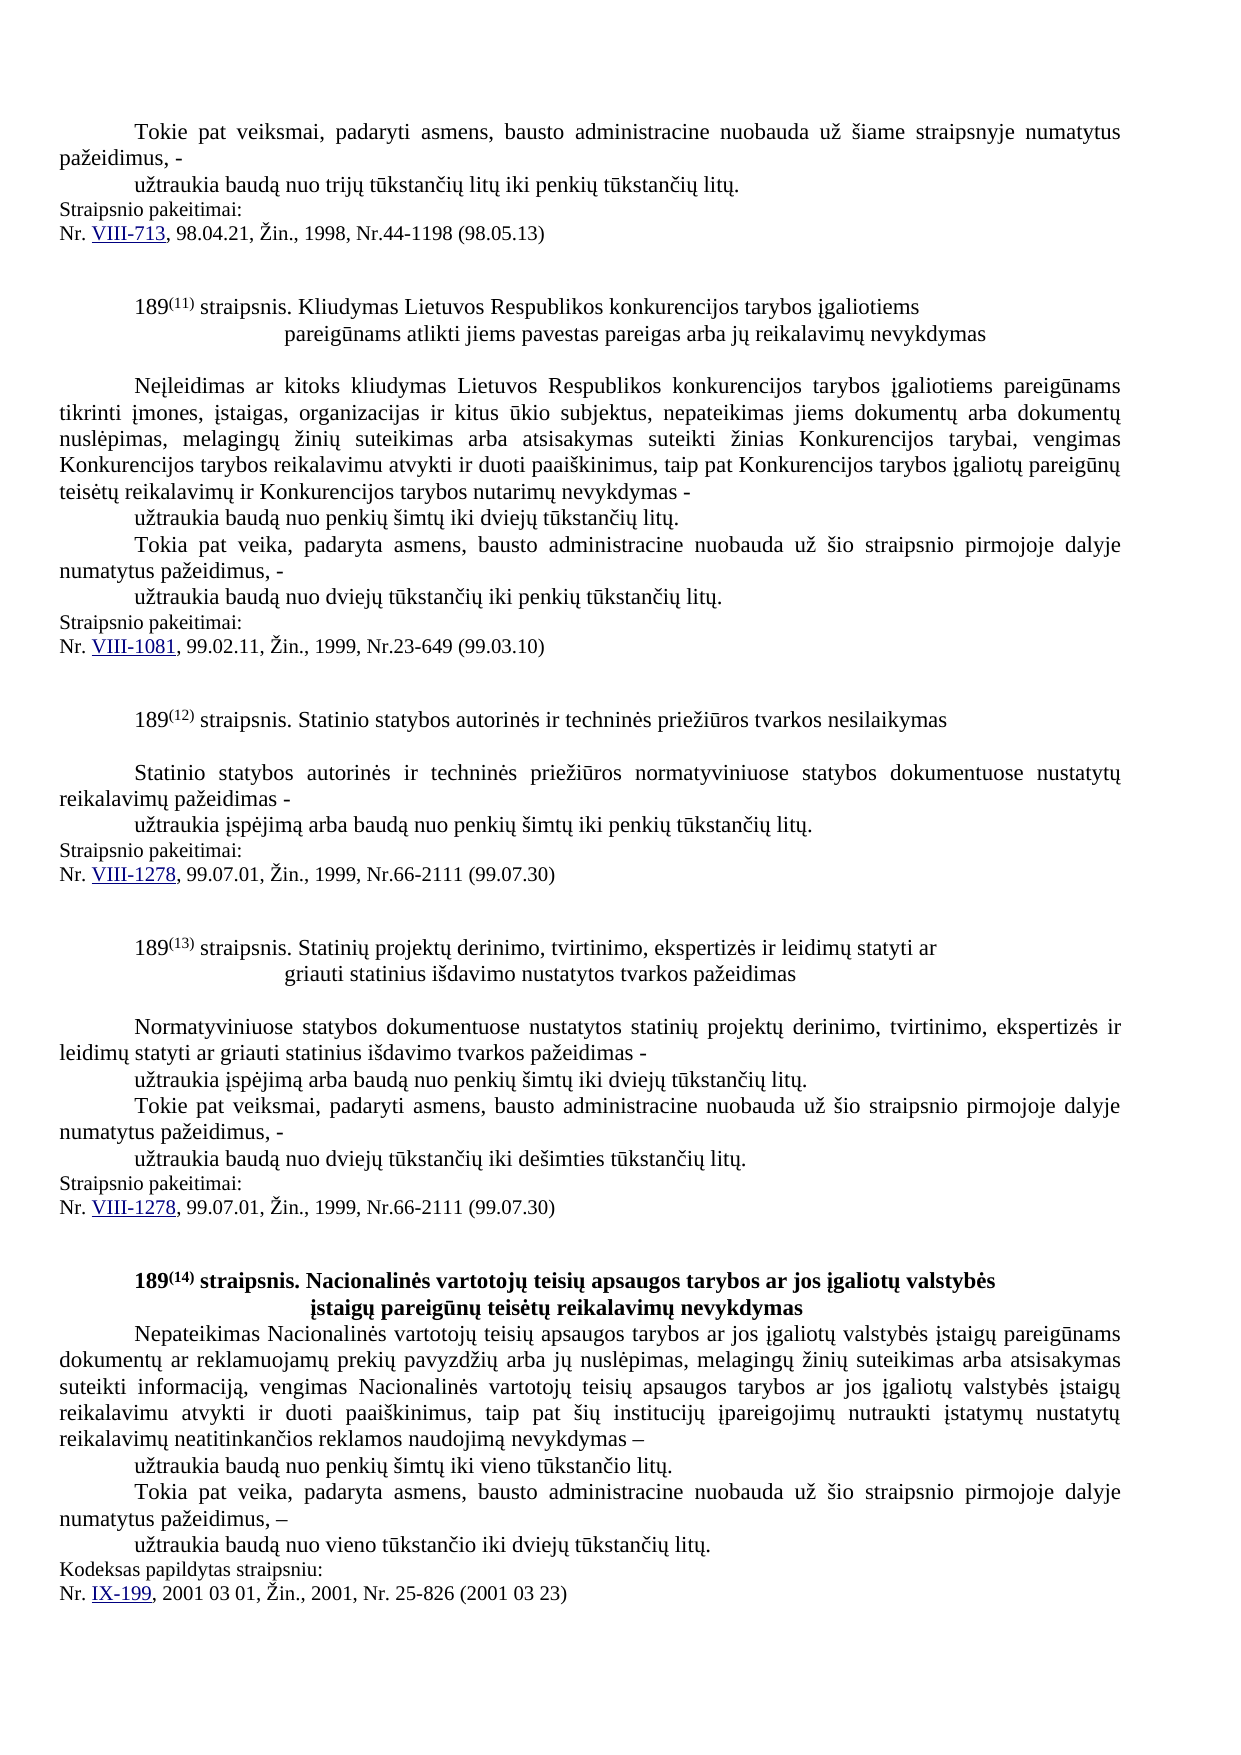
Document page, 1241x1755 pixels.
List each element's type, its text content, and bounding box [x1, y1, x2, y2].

text Nepateikimas Nacionalinės vartotojų teisių apsaugos tarybos ar jos įgaliotų valstybės įstaigų pareigūnams dokumentų ar reklamuojamų prekių pavyzdžių arba jų nuslėpimas, melagingų žinių suteikimas arba atsisakymas suteikti informaciją, vengimas Nacionalinės vartotojų teisių apsaugos tarybos ar jos įgaliotų valstybės įstaigų reikalavimu atvykti ir duoti paaiškinimus, taip pat šių institucijų įpareigojimų nutraukti įstatymų nustatytų reikalavimų neatitinkančios reklamos naudojimą nevykdymas – [59, 1320, 1122, 1452]
text užtraukia baudą nuo penkių šimtų iki dviejų tūkstančių litų. [59, 504, 1122, 531]
text Straipsnio pakeitimai: [59, 197, 1122, 221]
text Straipsnio pakeitimai: [59, 1171, 1122, 1195]
text pareigūnams atlikti jiems pavestas pareigas arba jų reikalavimų nevykdymas [284, 320, 1122, 346]
text Nr. VIII-1278, 99.07.01, Žin., 1999, Nr.66-2111 (99.07.30) [59, 1195, 1122, 1219]
text Nr. VIII-713, 98.04.21, Žin., 1998, Nr.44-1198 (98.05.13) [59, 221, 1122, 245]
text užtraukia baudą nuo penkių šimtų iki vieno tūkstančio litų. [59, 1452, 1122, 1478]
text Straipsnio pakeitimai: [59, 610, 1122, 634]
text Nr. VIII-1081, 99.02.11, Žin., 1999, Nr.23-649 (99.03.10) [59, 634, 1122, 658]
text užtraukia įspėjimą arba baudą nuo penkių šimtų iki dviejų tūkstančių litų. [59, 1066, 1122, 1092]
text užtraukia baudą nuo trijų tūkstančių litų iki penkių tūkstančių litų. [59, 171, 1122, 197]
text Straipsnio pakeitimai: [59, 838, 1122, 862]
text įstaigų pareigūnų teisėtų reikalavimų nevykdymas [310, 1294, 1122, 1320]
text Tokia pat veika, padaryta asmens, bausto administracine nuobauda už šio straipsnio pirmojoje dalyje numatytus pažeidimus, - [59, 531, 1122, 583]
text 189(14) straipsnis. Nacionalinės vartotojų teisių apsaugos tarybos ar jos įgaliotų valstybės [134, 1267, 1122, 1294]
text 189(12) straipsnis. Statinio statybos autorinės ir techninės priežiūros tvarkos nesilaikymas [134, 706, 1122, 732]
text 189(11) straipsnis. Kliudymas Lietuvos Respublikos konkurencijos tarybos įgaliotiems [134, 293, 1122, 320]
text griauti statinius išdavimo nustatytos tvarkos pažeidimas [284, 960, 1122, 987]
text užtraukia baudą nuo dviejų tūkstančių iki dešimties tūkstančių litų. [59, 1145, 1122, 1171]
text Tokia pat veika, padaryta asmens, bausto administracine nuobauda už šio straipsnio pirmojoje dalyje numatytus pažeidimus, – [59, 1478, 1122, 1531]
text Nr. VIII-1278, 99.07.01, Žin., 1999, Nr.66-2111 (99.07.30) [59, 862, 1122, 886]
text Normatyviniuose statybos dokumentuose nustatytos statinių projektų derinimo, tvirtinimo, ekspertizės ir leidimų statyti ar griauti statinius išdavimo tvarkos pažeidimas - [59, 1013, 1122, 1066]
text Tokie pat veiksmai, padaryti asmens, bausto administracine nuobauda už šio straipsnio pirmojoje dalyje numatytus pažeidimus, - [59, 1092, 1122, 1145]
text užtraukia įspėjimą arba baudą nuo penkių šimtų iki penkių tūkstančių litų. [59, 811, 1122, 838]
text Statinio statybos autorinės ir techninės priežiūros normatyviniuose statybos dokumentuose nustatytų reikalavimų pažeidimas - [59, 759, 1122, 811]
text Neįleidimas ar kitoks kliudymas Lietuvos Respublikos konkurencijos tarybos įgaliotiems pareigūnams tikrinti įmones, įstaigas, organizacijas ir kitus ūkio subjektus, nepateikimas jiems dokumentų arba dokumentų nuslėpimas, melagingų žinių suteikimas arba atsisakymas suteikti žinias Konkurencijos tarybai, vengimas Konkurencijos tarybos reikalavimu atvykti ir duoti paaiškinimus, taip pat Konkurencijos tarybos įgaliotų pareigūnų teisėtų reikalavimų ir Konkurencijos tarybos nutarimų nevykdymas - [59, 372, 1122, 504]
text Nr. IX-199, 2001 03 01, Žin., 2001, Nr. 25-826 (2001 03 23) [59, 1581, 1122, 1605]
text 189(13) straipsnis. Statinių projektų derinimo, tvirtinimo, ekspertizės ir leidimų statyti ar [134, 934, 1122, 960]
text Tokie pat veiksmai, padaryti asmens, bausto administracine nuobauda už šiame straipsnyje numatytus pažeidimus, - [59, 118, 1122, 171]
text Kodeksas papildytas straipsniu: [59, 1557, 1122, 1581]
text užtraukia baudą nuo dviejų tūkstančių iki penkių tūkstančių litų. [59, 583, 1122, 610]
text užtraukia baudą nuo vieno tūkstančio iki dviejų tūkstančių litų. [59, 1531, 1122, 1557]
